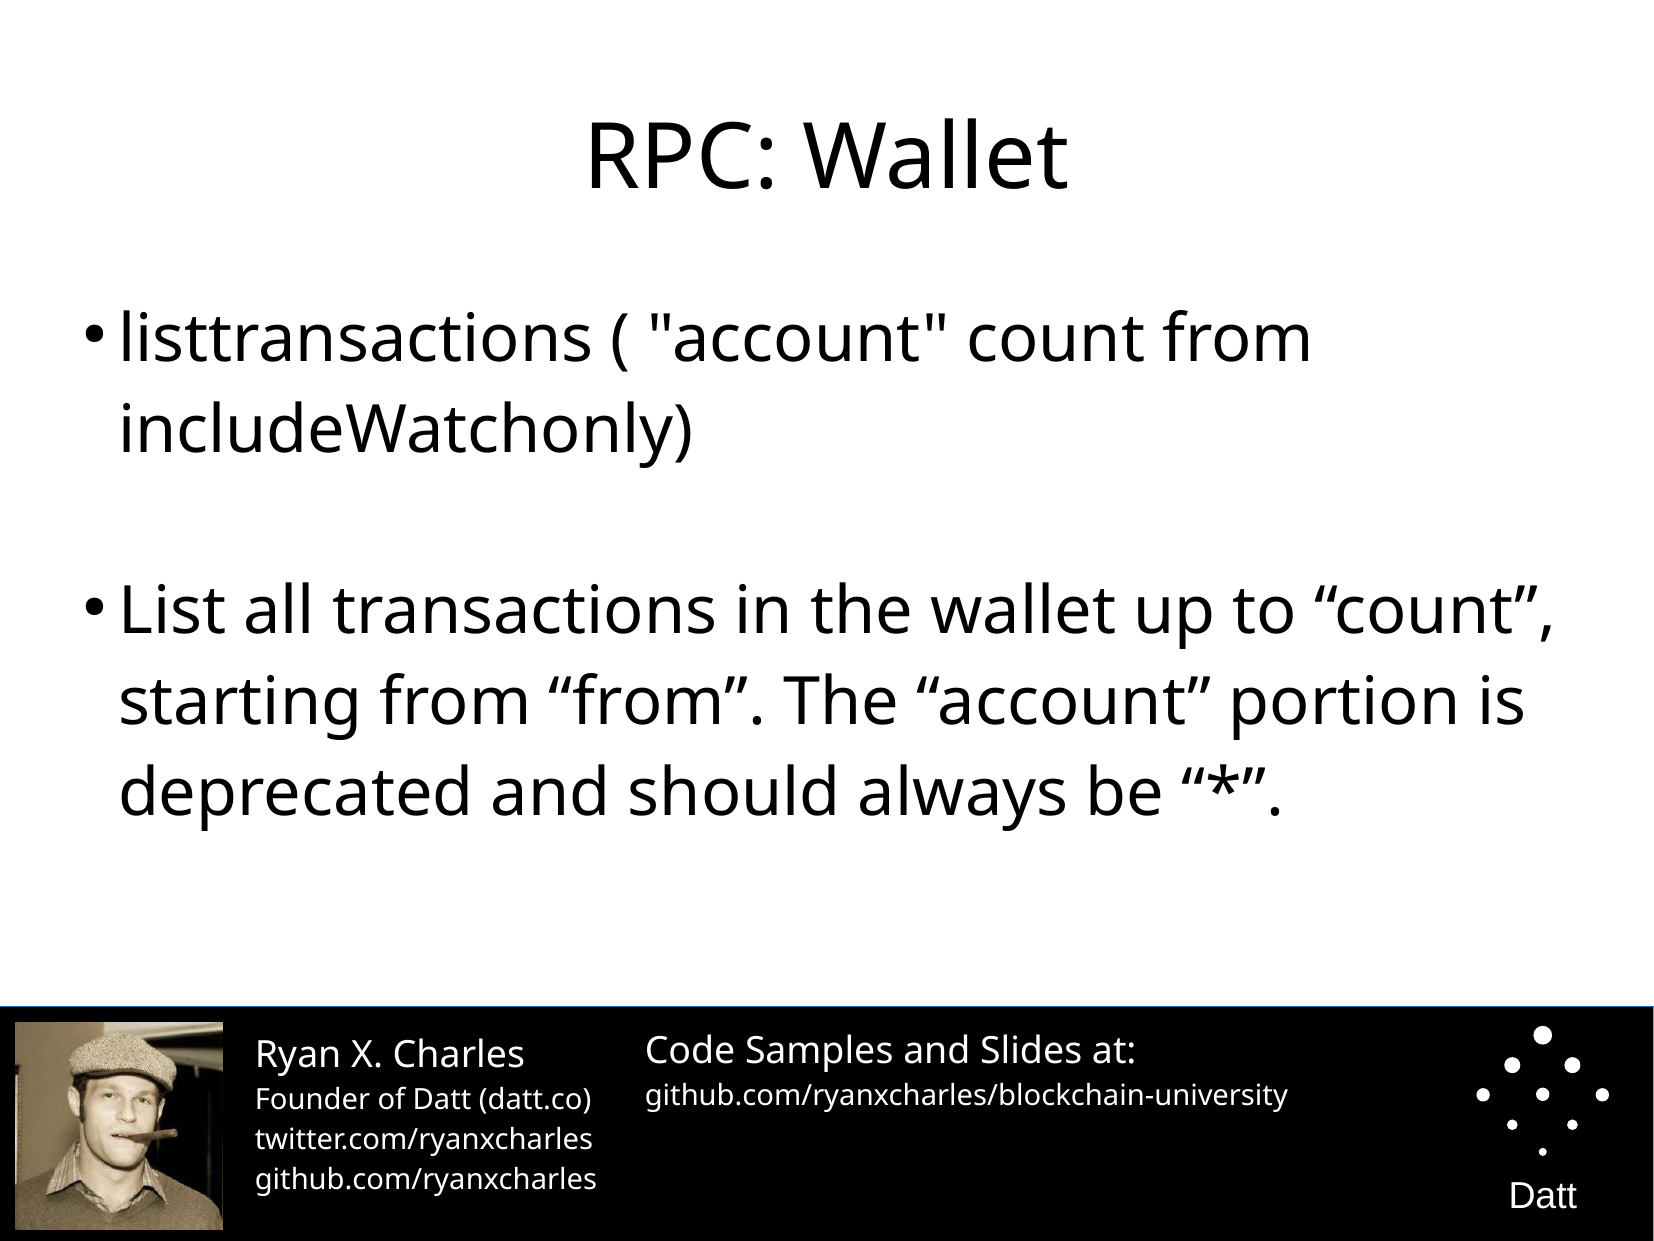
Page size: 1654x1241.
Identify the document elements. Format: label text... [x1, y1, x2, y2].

text_box Code Samples and Slides at: github.com/ryanxcharles/blockchain-university [630, 1015, 1403, 1156]
text_box Ryan X. Charles Founder of Datt (datt.co) twitter.com/ryanxcharles github.com/ryanxcharles [240, 1020, 976, 1241]
title RPC: Wallet [82, 49, 1571, 257]
text_box Datt [1452, 1167, 1633, 1241]
text_box [0, 1006, 1654, 1241]
picture [1475, 1023, 1611, 1159]
picture [15, 1022, 223, 1231]
subtitle listtransactions ( "account" count from includeWatchonly) List all transactions in the wallet up to “count”, starting from “from”. The “account” portion is deprecated and should always be “*”. [82, 290, 1571, 1006]
